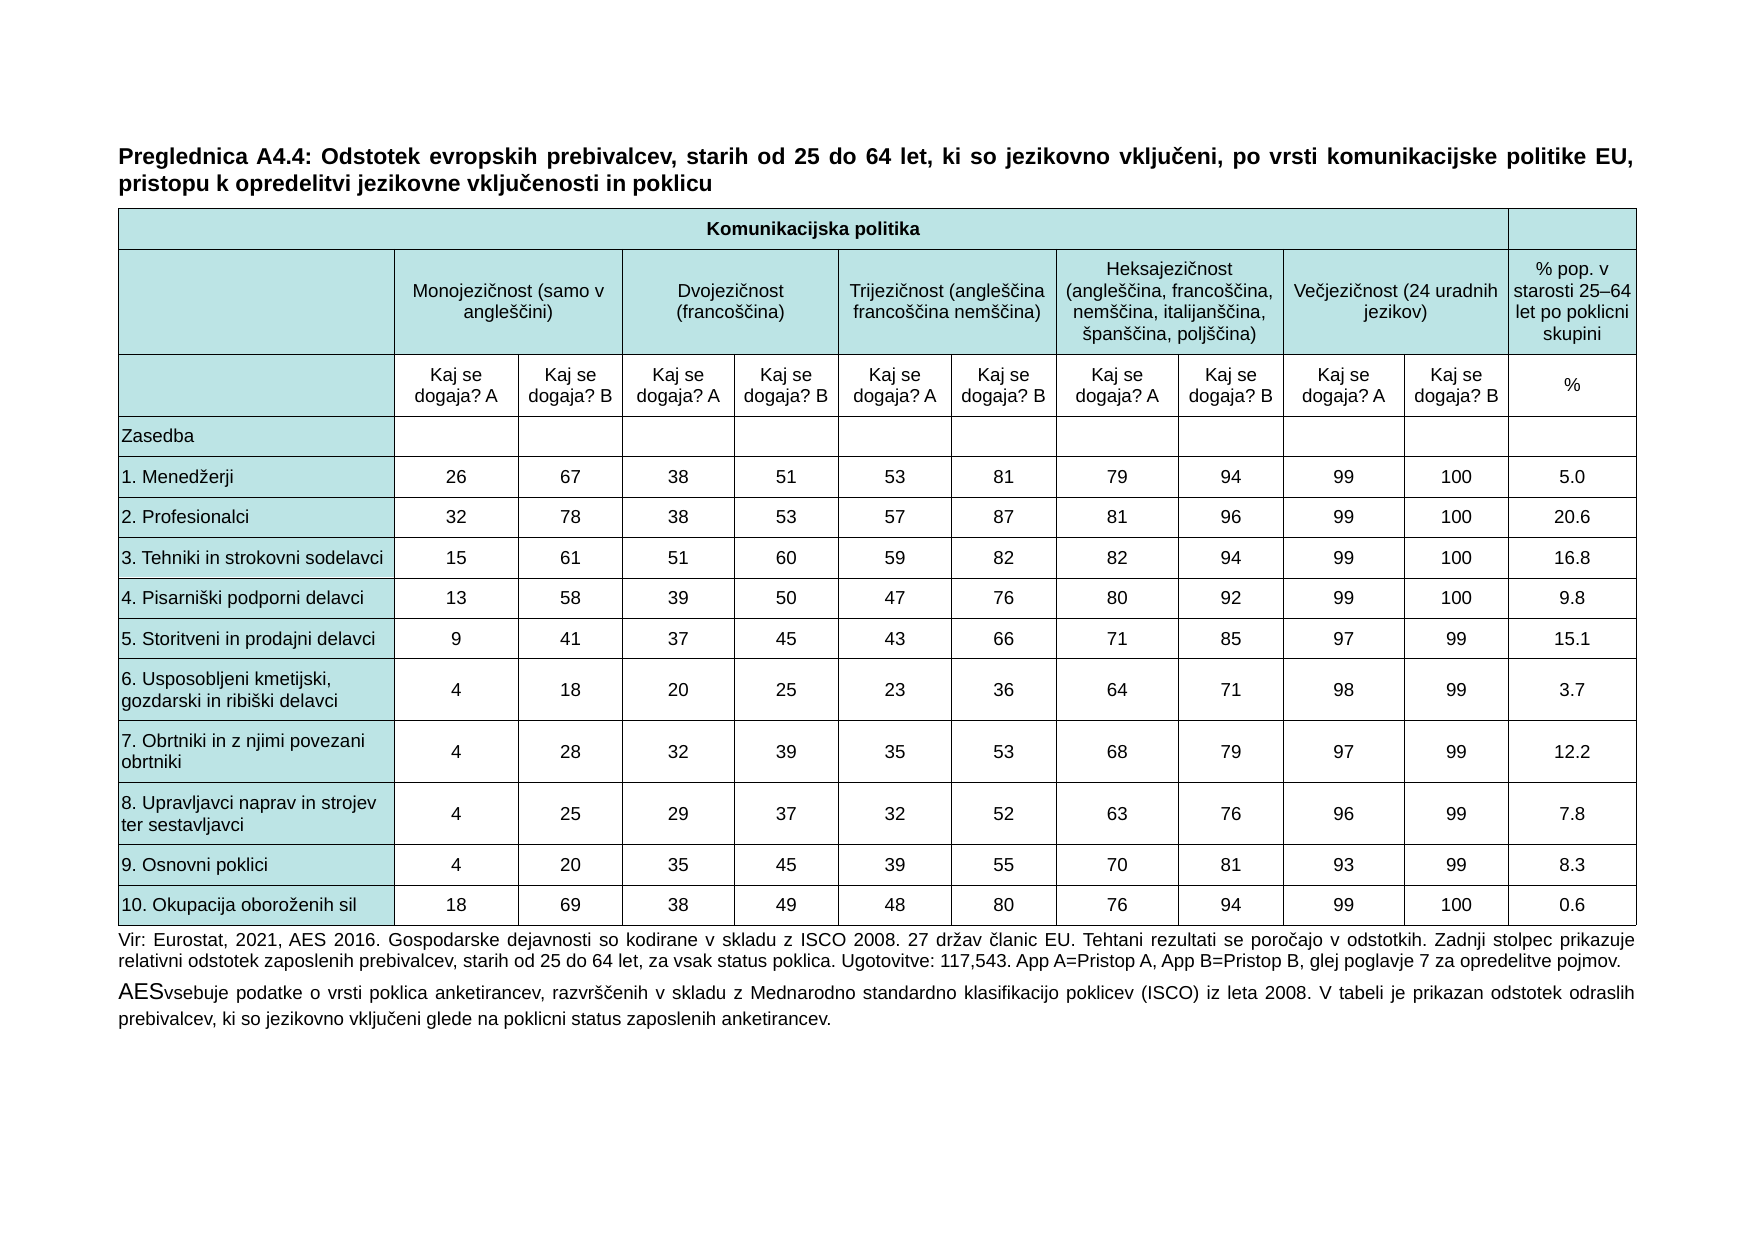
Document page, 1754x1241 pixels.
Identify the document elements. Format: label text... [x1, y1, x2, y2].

table_cell 99 [1405, 783, 1508, 844]
table_cell 7. Obrtniki in z njimi povezani obrtniki [119, 721, 394, 782]
table_cell 2. Profesionalci [119, 498, 394, 537]
table_cell 3.7 [1509, 659, 1636, 720]
table_cell 80 [1057, 579, 1178, 618]
table_cell [119, 355, 394, 416]
table_cell [395, 417, 518, 456]
table_cell 38 [623, 498, 734, 537]
table_cell 39 [839, 845, 951, 885]
table_cell 100 [1405, 538, 1508, 577]
table_cell [1284, 417, 1404, 456]
table_cell 10. Okupacija oboroženih sil [119, 886, 394, 925]
table_cell [839, 417, 951, 456]
table_cell 94 [1179, 538, 1283, 577]
table_header Komunikacijska politika [119, 209, 1508, 249]
table_cell 20.6 [1509, 498, 1636, 537]
table_cell 38 [623, 457, 734, 497]
table_cell Kaj se dogaja? A [623, 355, 734, 416]
table_cell 15.1 [1509, 619, 1636, 658]
table_cell 47 [839, 579, 951, 618]
table_cell 94 [1179, 457, 1283, 497]
table_cell 35 [839, 721, 951, 782]
table_cell 32 [623, 721, 734, 782]
table_cell 99 [1284, 886, 1404, 925]
text Vir: Eurostat, 2021, AES 2016. Gospodarske dejavnosti so kodirane v skladu z ISCO 2008. 27 držav članic EU. Tehtani rezultati se poročajo v odstotkih. Zadnji stolpec prikazuje relativni odstotek zaposlenih prebivalcev, starih od 25 do 64 let, za vsak status poklica. Ugotovitve: 117,543. App A=Pristop A, App B=Pristop B, glej poglavje 7 za opredelitve pojmov. [118, 928, 1636, 972]
table_cell 20 [519, 845, 622, 885]
table_cell 80 [952, 886, 1056, 925]
table_cell 97 [1284, 721, 1404, 782]
table_cell 70 [1057, 845, 1178, 885]
table_cell 39 [623, 579, 734, 618]
table_cell % pop. v starosti 25–64 let po poklicni skupini [1509, 250, 1636, 354]
table_cell 4. Pisarniški podporni delavci [119, 579, 394, 618]
table_cell 99 [1284, 538, 1404, 577]
table_cell 53 [839, 457, 951, 497]
table_cell 0.6 [1509, 886, 1636, 925]
text Preglednica A4.4: Odstotek evropskih prebivalcev, starih od 25 do 64 let, ki so jezikovno vključeni, po vrsti komunikacijske politike EU, pristopu k opredelitvi jezikovne vključenosti in poklicu [118, 143, 1636, 196]
table_cell 9. Osnovni poklici [119, 845, 394, 885]
table_cell 67 [519, 457, 622, 497]
table_cell 8.3 [1509, 845, 1636, 885]
table_cell % [1509, 355, 1636, 416]
table_cell 37 [623, 619, 734, 658]
table_cell 51 [735, 457, 838, 497]
table_cell 96 [1284, 783, 1404, 844]
table_cell 63 [1057, 783, 1178, 844]
table_cell 43 [839, 619, 951, 658]
table_header [1509, 209, 1636, 249]
table_cell [1057, 417, 1178, 456]
table_cell 37 [735, 783, 838, 844]
table_cell 100 [1405, 457, 1508, 497]
table_cell 39 [735, 721, 838, 782]
table_cell 99 [1284, 579, 1404, 618]
table_cell 87 [952, 498, 1056, 537]
table_cell 52 [952, 783, 1056, 844]
table_cell Kaj se dogaja? B [735, 355, 838, 416]
table_cell Kaj se dogaja? A [1284, 355, 1404, 416]
table_cell Kaj se dogaja? B [1405, 355, 1508, 416]
table_cell 55 [952, 845, 1056, 885]
table_cell 48 [839, 886, 951, 925]
table_cell 97 [1284, 619, 1404, 658]
table_cell 53 [735, 498, 838, 537]
table_cell 69 [519, 886, 622, 925]
table_cell 82 [952, 538, 1056, 577]
table_cell [623, 417, 734, 456]
table_cell 82 [1057, 538, 1178, 577]
table_cell 8. Upravljavci naprav in strojev ter sestavljavci [119, 783, 394, 844]
table_cell 93 [1284, 845, 1404, 885]
table_cell 81 [1057, 498, 1178, 537]
table_cell 79 [1057, 457, 1178, 497]
table_cell 100 [1405, 498, 1508, 537]
table_cell Heksajezičnost (angleščina, francoščina, nemščina, italijanščina, španščina, poljščina) [1057, 250, 1283, 354]
table_cell Kaj se dogaja? B [952, 355, 1056, 416]
table_cell 99 [1405, 659, 1508, 720]
table_cell 45 [735, 619, 838, 658]
table_cell 61 [519, 538, 622, 577]
table_cell 32 [395, 498, 518, 537]
table_cell Večjezičnost (24 uradnih jezikov) [1284, 250, 1508, 354]
table_cell [119, 250, 394, 354]
table_cell 23 [839, 659, 951, 720]
table_cell 85 [1179, 619, 1283, 658]
table_cell Kaj se dogaja? A [395, 355, 518, 416]
table_cell 59 [839, 538, 951, 577]
table_cell 25 [519, 783, 622, 844]
table_cell 1. Menedžerji [119, 457, 394, 497]
table_cell 100 [1405, 579, 1508, 618]
table_cell 9.8 [1509, 579, 1636, 618]
table_cell 26 [395, 457, 518, 497]
table_cell 99 [1405, 845, 1508, 885]
table_cell Kaj se dogaja? A [839, 355, 951, 416]
table_cell 96 [1179, 498, 1283, 537]
table_cell 15 [395, 538, 518, 577]
table_cell 4 [395, 783, 518, 844]
table_cell 18 [395, 886, 518, 925]
table_cell [952, 417, 1056, 456]
table_cell 6. Usposobljeni kmetijski, gozdarski in ribiški delavci [119, 659, 394, 720]
table_cell 32 [839, 783, 951, 844]
table_cell 4 [395, 721, 518, 782]
table_cell 45 [735, 845, 838, 885]
table_cell 98 [1284, 659, 1404, 720]
table_cell 99 [1284, 498, 1404, 537]
table_cell 60 [735, 538, 838, 577]
table_cell 68 [1057, 721, 1178, 782]
text AESvsebuje podatke o vrsti poklica anketirancev, razvrščenih v skladu z Mednarodno standardno klasifikacijo poklicev (ISCO) iz leta 2008. V tabeli je prikazan odstotek odraslih prebivalcev, ki so jezikovno vključeni glede na poklicni status zaposlenih anketirancev. [118, 978, 1636, 1031]
table_cell 49 [735, 886, 838, 925]
table_cell 18 [519, 659, 622, 720]
table_cell 16.8 [1509, 538, 1636, 577]
table_cell Zasedba [119, 417, 394, 456]
table_cell 4 [395, 845, 518, 885]
table_cell 71 [1179, 659, 1283, 720]
table_cell 76 [1179, 783, 1283, 844]
table_cell 57 [839, 498, 951, 537]
table_cell Trijezičnost (angleščina francoščina nemščina) [839, 250, 1056, 354]
table_cell Dvojezičnost (francoščina) [623, 250, 838, 354]
table_cell Kaj se dogaja? B [1179, 355, 1283, 416]
table_cell [735, 417, 838, 456]
table_cell 79 [1179, 721, 1283, 782]
table_cell 7.8 [1509, 783, 1636, 844]
table_cell [1405, 417, 1508, 456]
table_cell 81 [1179, 845, 1283, 885]
table_cell 4 [395, 659, 518, 720]
table_cell 76 [952, 579, 1056, 618]
table_cell 35 [623, 845, 734, 885]
table_cell 92 [1179, 579, 1283, 618]
table_cell 71 [1057, 619, 1178, 658]
table_cell 25 [735, 659, 838, 720]
table_cell 81 [952, 457, 1056, 497]
table_cell 41 [519, 619, 622, 658]
table_cell Kaj se dogaja? B [519, 355, 622, 416]
table_cell 13 [395, 579, 518, 618]
table_cell [1509, 417, 1636, 456]
table_cell [1179, 417, 1283, 456]
table_cell 66 [952, 619, 1056, 658]
table_cell 5.0 [1509, 457, 1636, 497]
table_cell 76 [1057, 886, 1178, 925]
table_cell 20 [623, 659, 734, 720]
table_cell 29 [623, 783, 734, 844]
table_cell 3. Tehniki in strokovni sodelavci [119, 538, 394, 577]
table_cell 99 [1405, 721, 1508, 782]
table_cell Kaj se dogaja? A [1057, 355, 1178, 416]
table_cell 50 [735, 579, 838, 618]
table_cell 38 [623, 886, 734, 925]
table_cell 94 [1179, 886, 1283, 925]
table_cell 64 [1057, 659, 1178, 720]
table_cell Monojezičnost (samo v angleščini) [395, 250, 622, 354]
table_cell 36 [952, 659, 1056, 720]
table_cell 78 [519, 498, 622, 537]
table_cell 99 [1405, 619, 1508, 658]
table_cell 99 [1284, 457, 1404, 497]
table_cell 5. Storitveni in prodajni delavci [119, 619, 394, 658]
table_cell 12.2 [1509, 721, 1636, 782]
table_cell [519, 417, 622, 456]
table_cell 28 [519, 721, 622, 782]
table_cell 9 [395, 619, 518, 658]
table_cell 51 [623, 538, 734, 577]
table_cell 53 [952, 721, 1056, 782]
table_cell 58 [519, 579, 622, 618]
table_cell 100 [1405, 886, 1508, 925]
